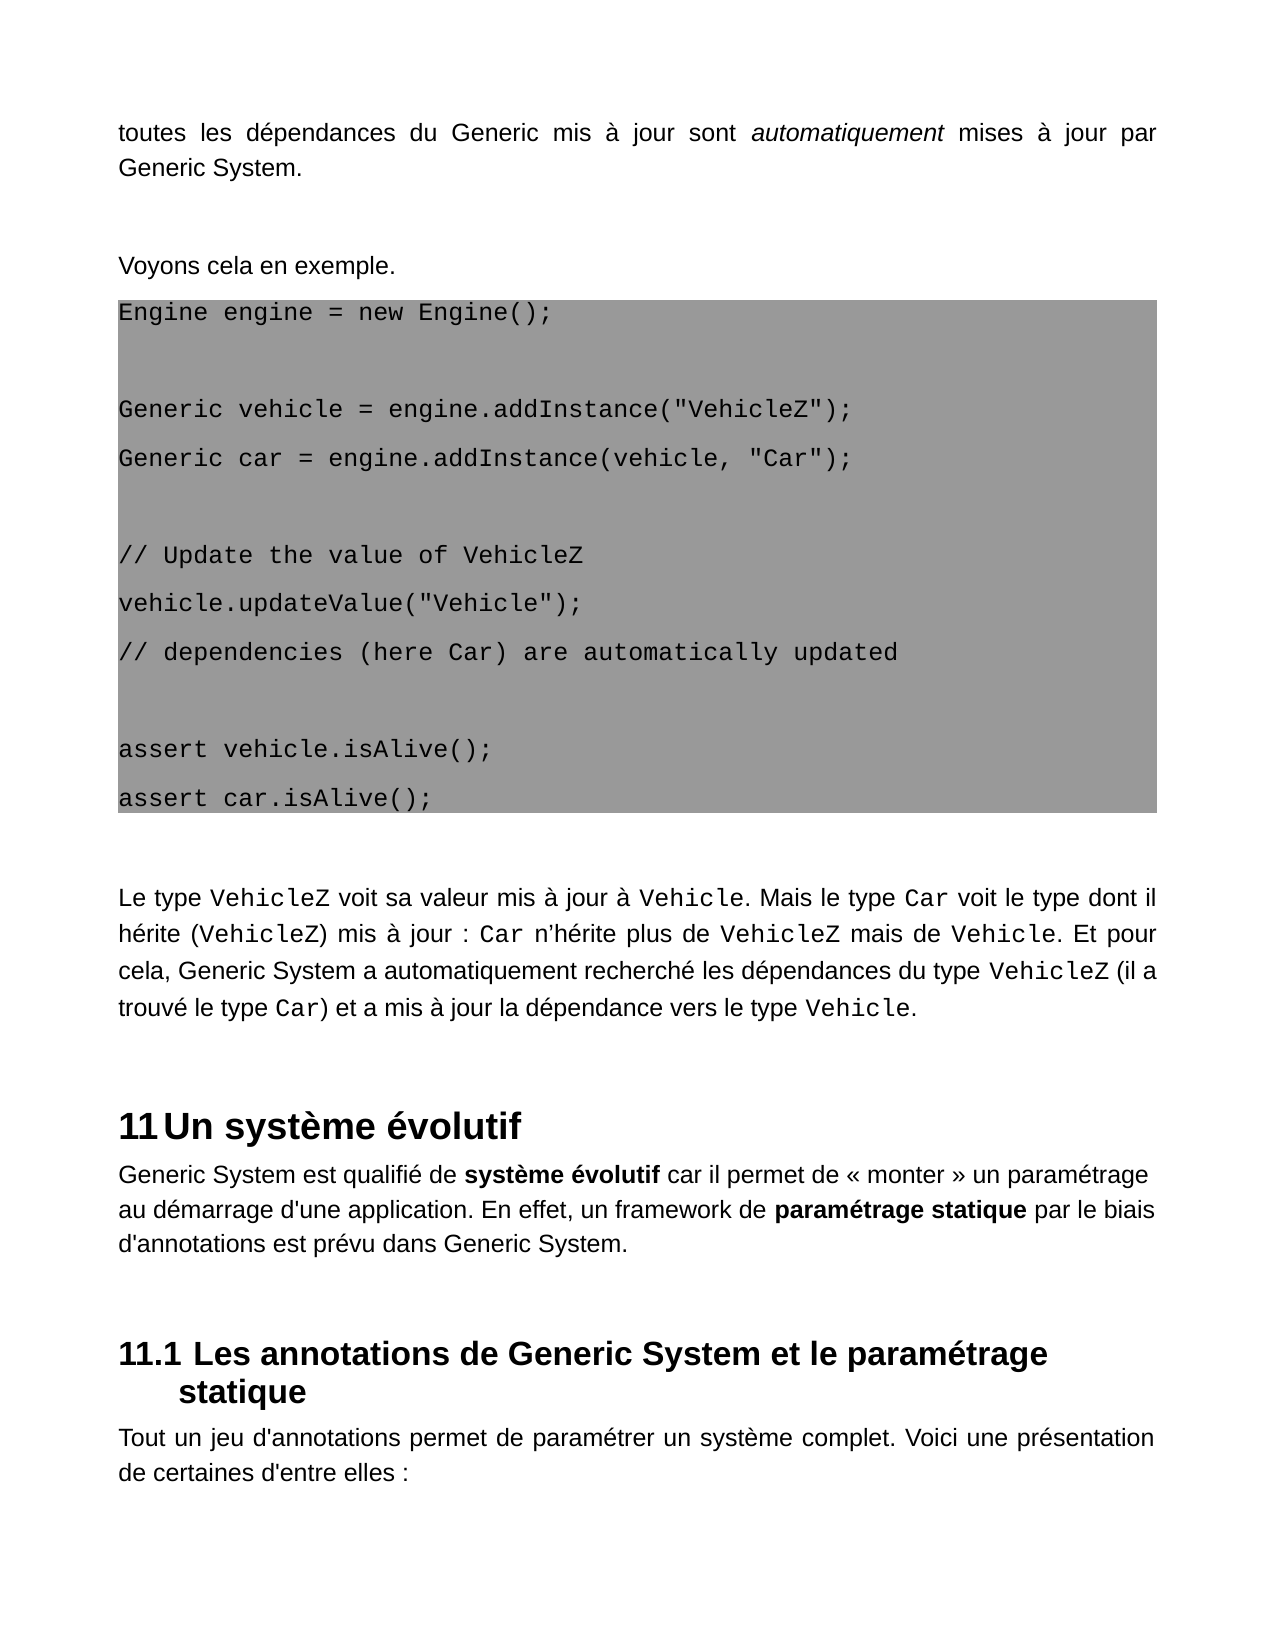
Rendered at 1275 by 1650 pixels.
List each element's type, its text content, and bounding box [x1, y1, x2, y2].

subtitle Un système évolutif [118, 1104, 1157, 1148]
text vehicle.updateValue("Vehicle"); [118, 591, 1157, 619]
text Engine engine = new Engine(); [118, 300, 1157, 328]
text Generic System est qualifié de système évolutif car il permet de « monter » un paramétrage au démarrage d'une application. En effet, un framework de paramétrage statique par le biais d'annotations est prévu dans Generic System. [118, 1160, 1157, 1258]
text Generic car = engine.addInstance(vehicle, "Car"); [118, 445, 1157, 474]
text assert vehicle.isAlive(); [118, 737, 1157, 765]
text Generic vehicle = engine.addInstance("VehicleZ"); [118, 397, 1157, 425]
text toutes les dépendances du Generic mis à jour sont automatiquement mises à jour par Generic System. [118, 118, 1157, 181]
text assert car.isAlive(); [118, 785, 1157, 813]
text // Update the value of VehicleZ [118, 542, 1157, 571]
text // dependencies (here Car) are automatically updated [118, 639, 1157, 668]
subtitle Les annotations de Generic System et le paramétrage statique [118, 1333, 1157, 1411]
text Le type VehicleZ voit sa valeur mis à jour à Vehicle. Mais le type Car voit le type dont il hérite (VehicleZ) mis à jour : Car n’hérite plus de VehicleZ mais de Vehicle. Et pour cela, Generic System a automatiquement recherché les dépendances du type VehicleZ (il a trouvé le type Car) et a mis à jour la dépendance vers le type Vehicle. [118, 883, 1157, 1024]
text Voyons cela en exemple. [118, 251, 1157, 279]
text Tout un jeu d'annotations permet de paramétrer un système complet. Voici une présentation de certaines d'entre elles : [118, 1423, 1157, 1486]
